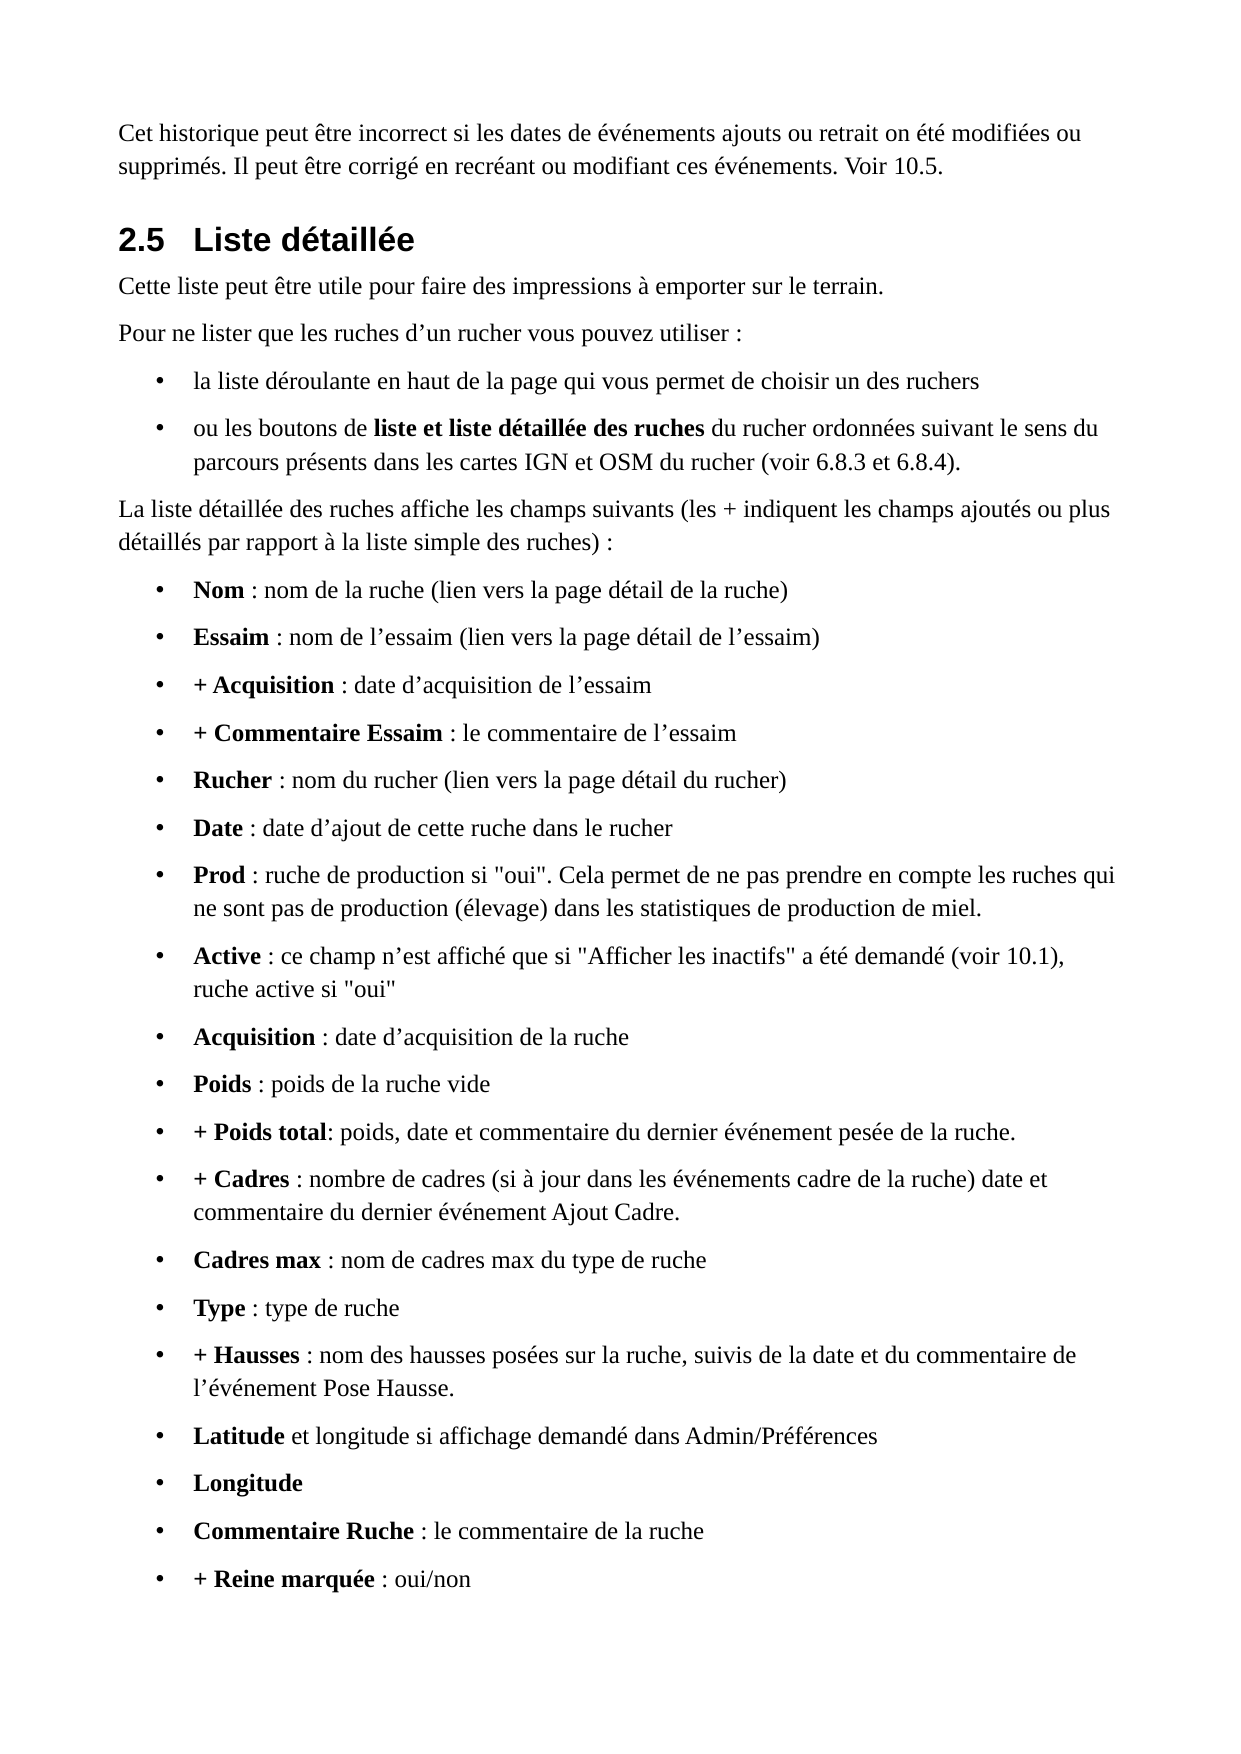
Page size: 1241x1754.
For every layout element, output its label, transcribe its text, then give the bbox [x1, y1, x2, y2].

list + Hausses : nom des hausses posées sur la ruche, suivis de la date et du commentaire de l’événement Pose Hausse. [156, 1340, 1122, 1402]
list Cadres max : nom de cadres max du type de ruche [156, 1245, 1122, 1274]
list Active : ce champ n’est affiché que si "Afficher les inactifs" a été demandé (voir 10.1), ruche active si "oui" [156, 941, 1122, 1003]
list Date : date d’ajout de cette ruche dans le rucher [156, 813, 1122, 842]
list Prod : ruche de production si "oui". Cela permet de ne pas prendre en compte les ruches qui ne sont pas de production (élevage) dans les statistiques de production de miel. [156, 860, 1122, 922]
list Commentaire Ruche : le commentaire de la ruche [156, 1516, 1122, 1545]
list Acquisition : date d’acquisition de la ruche [156, 1022, 1122, 1050]
list + Commentaire Essaim : le commentaire de l’essaim [156, 718, 1122, 746]
text Cette liste peut être utile pour faire des impressions à emporter sur le terrain. [118, 271, 1122, 299]
list Poids : poids de la ruche vide [156, 1069, 1122, 1098]
text La liste détaillée des ruches affiche les champs suivants (les + indiquent les champs ajoutés ou plus détaillés par rapport à la liste simple des ruches) : [118, 494, 1122, 556]
list + Poids total: poids, date et commentaire du dernier événement pesée de la ruche. [156, 1117, 1122, 1146]
list Latitude et longitude si affichage demandé dans Admin/Préférences [156, 1421, 1122, 1450]
list + Reine marquée : oui/non [156, 1564, 1122, 1592]
list la liste déroulante en haut de la page qui vous permet de choisir un des ruchers [156, 366, 1122, 395]
subtitle Liste détaillée [118, 219, 1122, 258]
text Cet historique peut être incorrect si les dates de événements ajouts ou retrait on été modifiées ou supprimés. Il peut être corrigé en recréant ou modifiant ces événements. Voir 10.5. [118, 118, 1122, 180]
list Longitude [156, 1468, 1122, 1497]
list Essaim : nom de l’essaim (lien vers la page détail de l’essaim) [156, 622, 1122, 651]
list Nom : nom de la ruche (lien vers la page détail de la ruche) [156, 575, 1122, 603]
list + Cadres : nombre de cadres (si à jour dans les événements cadre de la ruche) date et commentaire du dernier événement Ajout Cadre. [156, 1164, 1122, 1226]
text Pour ne lister que les ruches d’un rucher vous pouvez utiliser : [118, 318, 1122, 347]
list ou les boutons de liste et liste détaillée des ruches du rucher ordonnées suivant le sens du parcours présents dans les cartes IGN et OSM du rucher (voir 6.8.3 et 6.8.4). [156, 413, 1122, 475]
list Type : type de ruche [156, 1293, 1122, 1321]
list + Acquisition : date d’acquisition de l’essaim [156, 670, 1122, 699]
list Rucher : nom du rucher (lien vers la page détail du rucher) [156, 765, 1122, 794]
